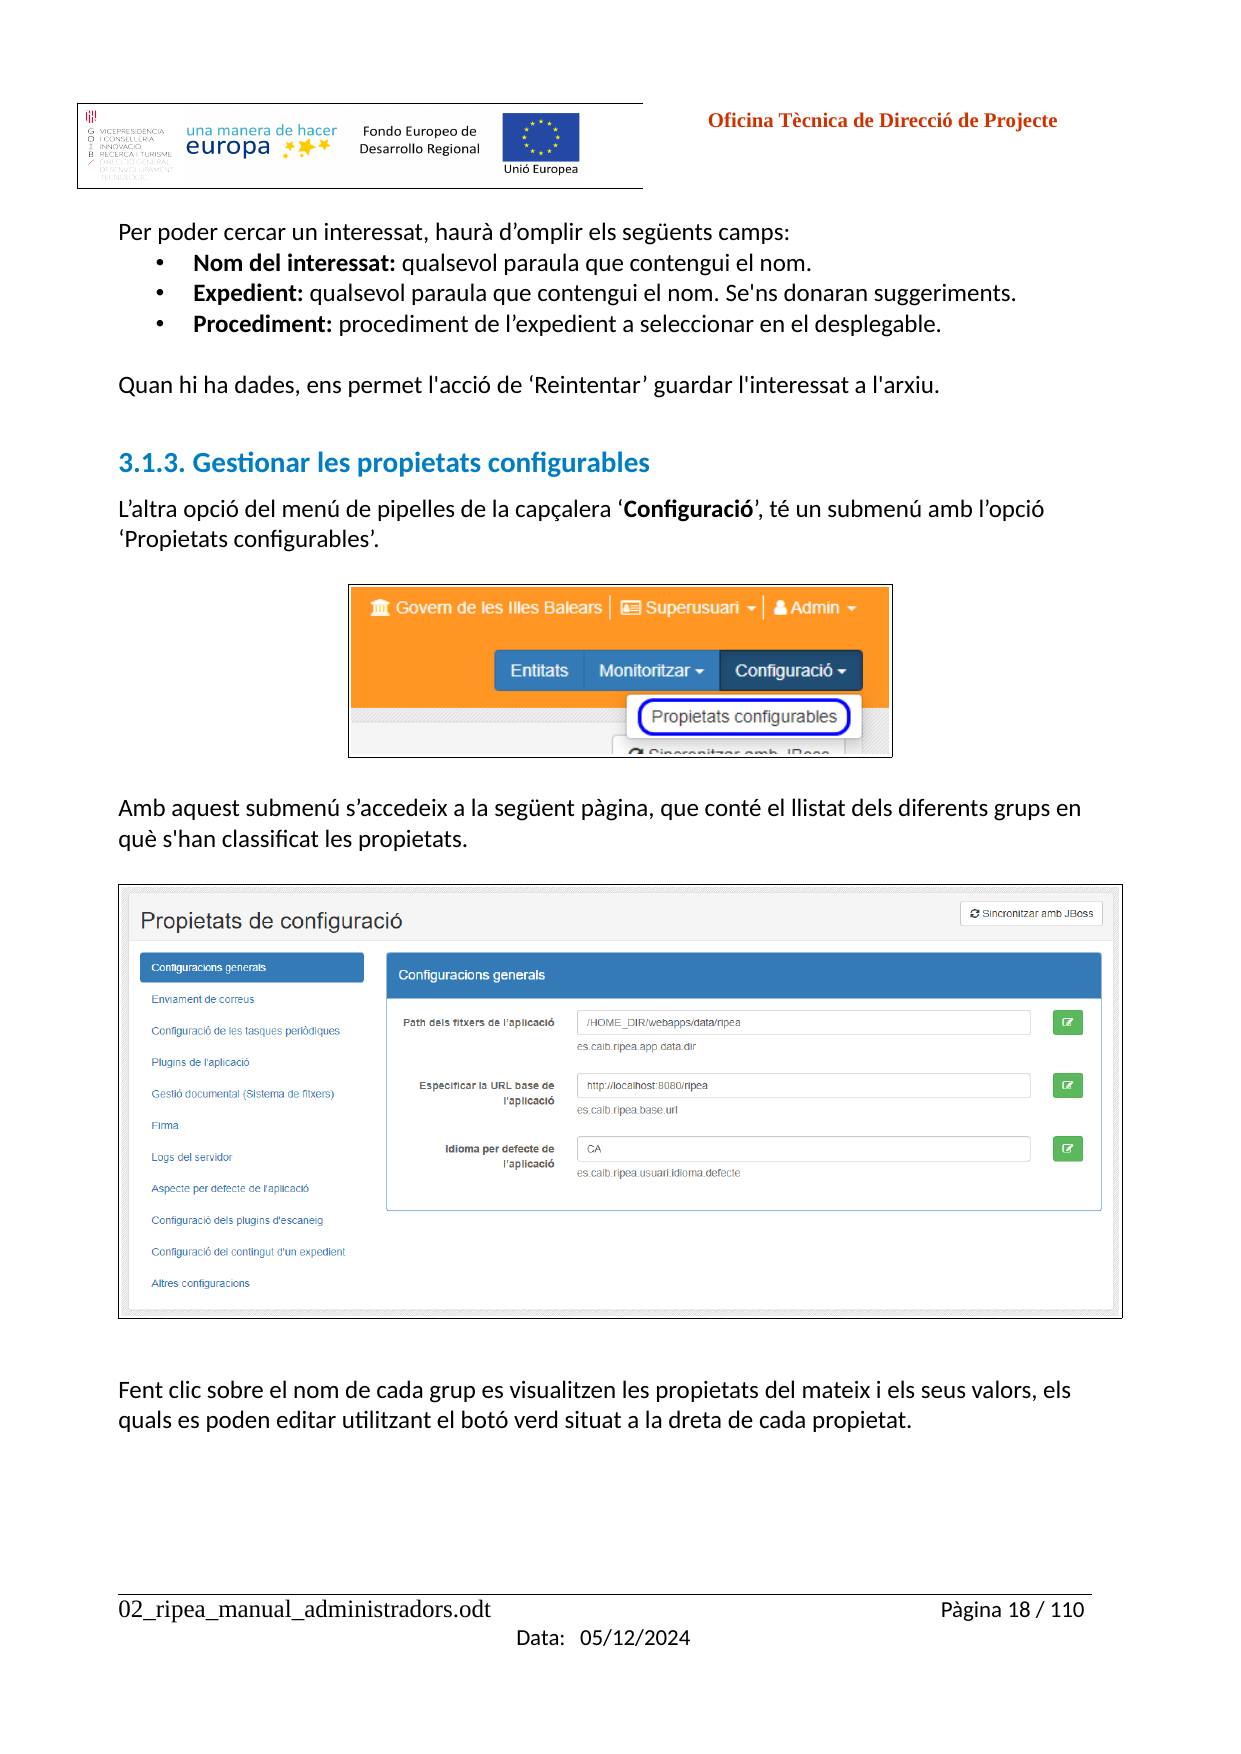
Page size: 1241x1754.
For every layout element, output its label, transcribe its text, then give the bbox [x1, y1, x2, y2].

text Fent clic sobre el nom de cada grup es visualitzen les propietats del mateix i els seus valors, els quals es poden editar utilitzant el botó verd situat a la dreta de cada propietat. [118, 1374, 1122, 1435]
text Quan hi ha dades, ens permet l'acció de ‘Reintentar’ guardar l'interessat a l'arxiu. [118, 369, 1122, 399]
list Nom del interessat: qualsevol paraula que contengui el nom. [156, 247, 1122, 277]
picture [351, 587, 889, 754]
text L’altra opció del menú de pipelles de la capçalera ‘Configuració’, té un submenú amb l’opció ‘Propietats configurables’. [118, 493, 1122, 554]
picture [184, 108, 585, 182]
picture [82, 108, 178, 182]
subtitle 3.1.3. Gestionar les propietats configurables [118, 444, 1122, 480]
text Amb aquest submenú s’accedeix a la següent pàgina, que conté el llistat dels diferents grups en què s'han classificat les propietats. [118, 792, 1122, 853]
picture [121, 887, 1119, 1316]
list Procediment: procediment de l’expedient a seleccionar en el desplegable. [156, 308, 1122, 338]
text Per poder cercar un interessat, haurà d’omplir els següents camps: [118, 216, 1122, 247]
list Expedient: qualsevol paraula que contengui el nom. Se'ns donaran suggeriments. [156, 277, 1122, 308]
